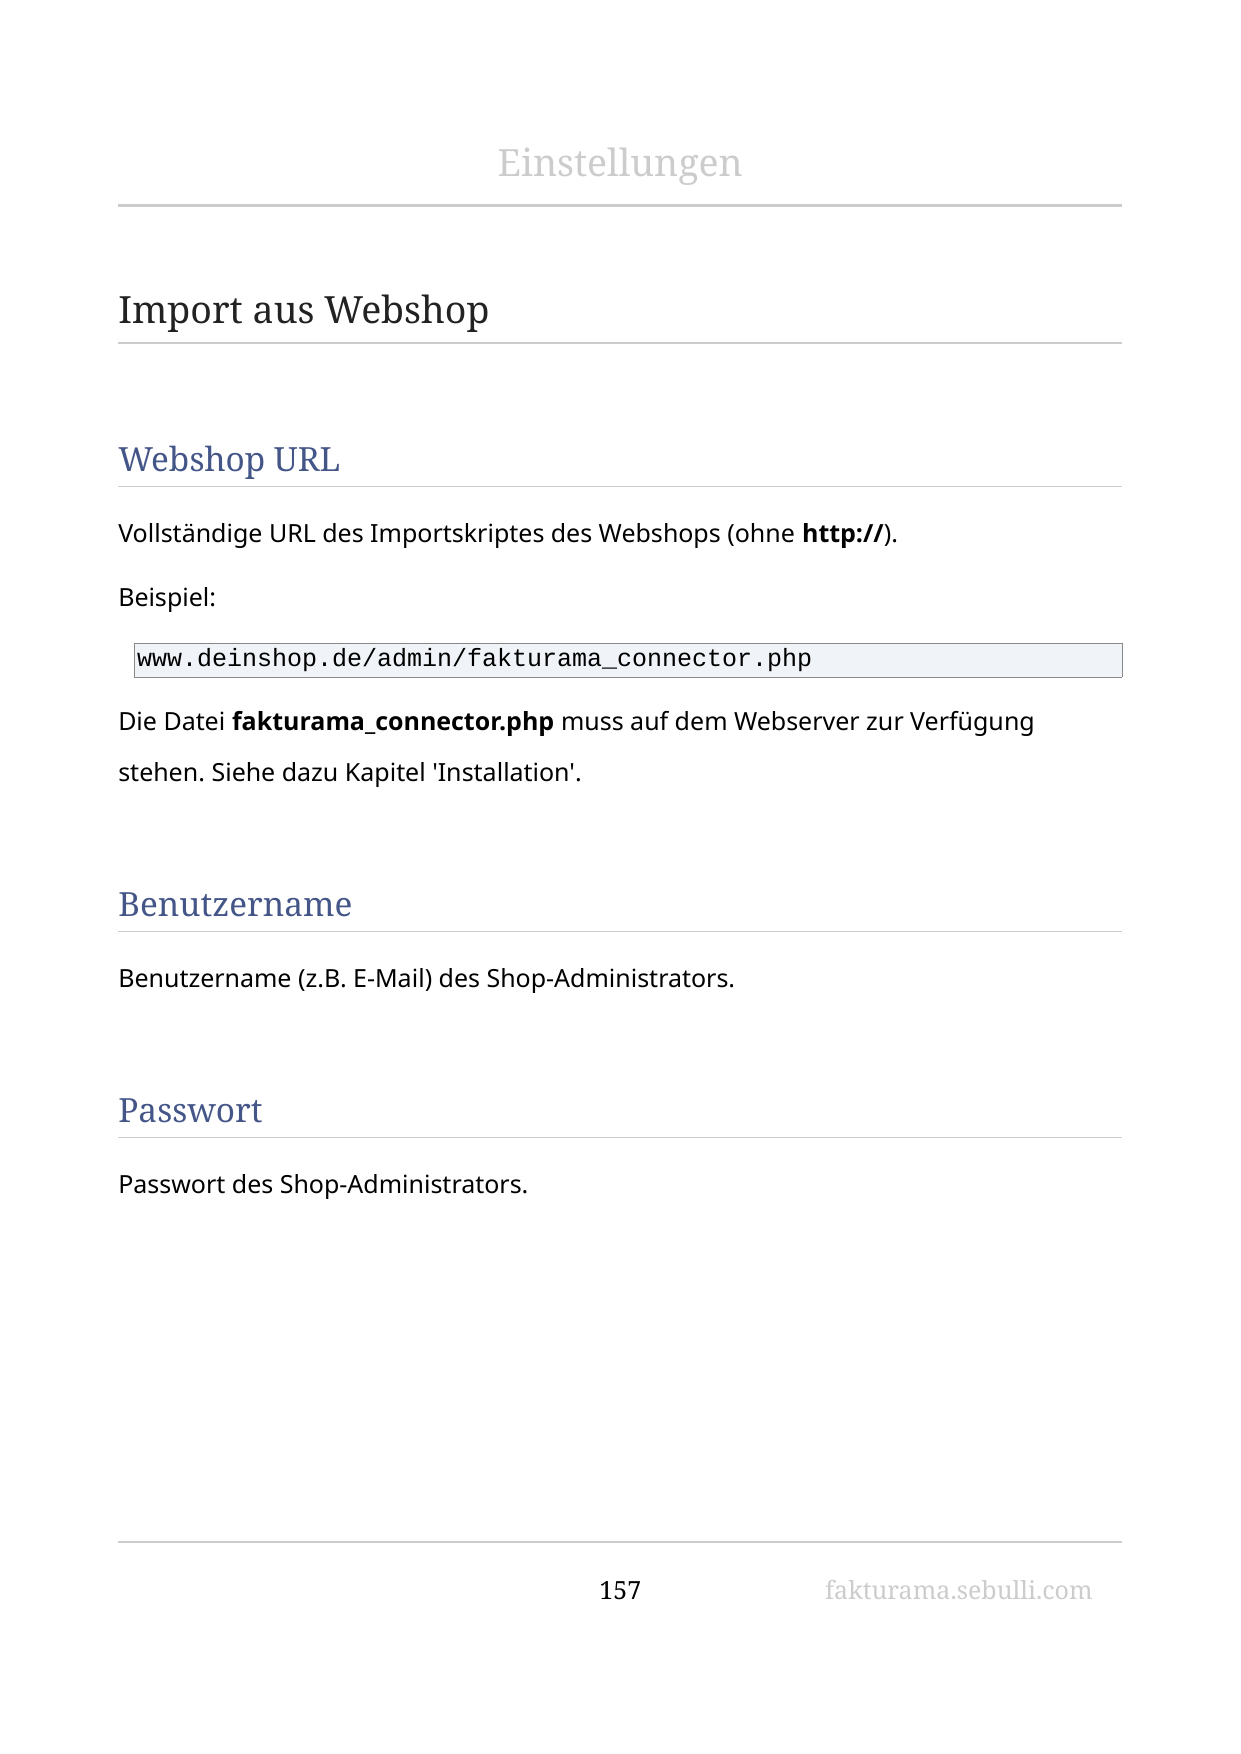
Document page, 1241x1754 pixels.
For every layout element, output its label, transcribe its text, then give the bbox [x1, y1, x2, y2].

text Vollständige URL des Importskriptes des Webshops (ohne http://). [118, 516, 1122, 550]
text Beispiel: [118, 579, 1122, 613]
subtitle Import aus Webshop [118, 283, 1122, 342]
subtitle Passwort [118, 1087, 1122, 1137]
subtitle Benutzername [118, 881, 1122, 931]
text Passwort des Shop-Administrators. [118, 1166, 1122, 1200]
text Benutzername (z.B. E-Mail) des Shop-Administrators. [118, 961, 1122, 994]
text Die Datei fakturama_connector.php muss auf dem Webserver zur Verfügung stehen. Siehe dazu Kapitel 'Installation'. [118, 704, 1122, 789]
text www.deinshop.de/admin/fakturama_connector.php [135, 644, 1122, 677]
subtitle Webshop URL [118, 436, 1122, 486]
